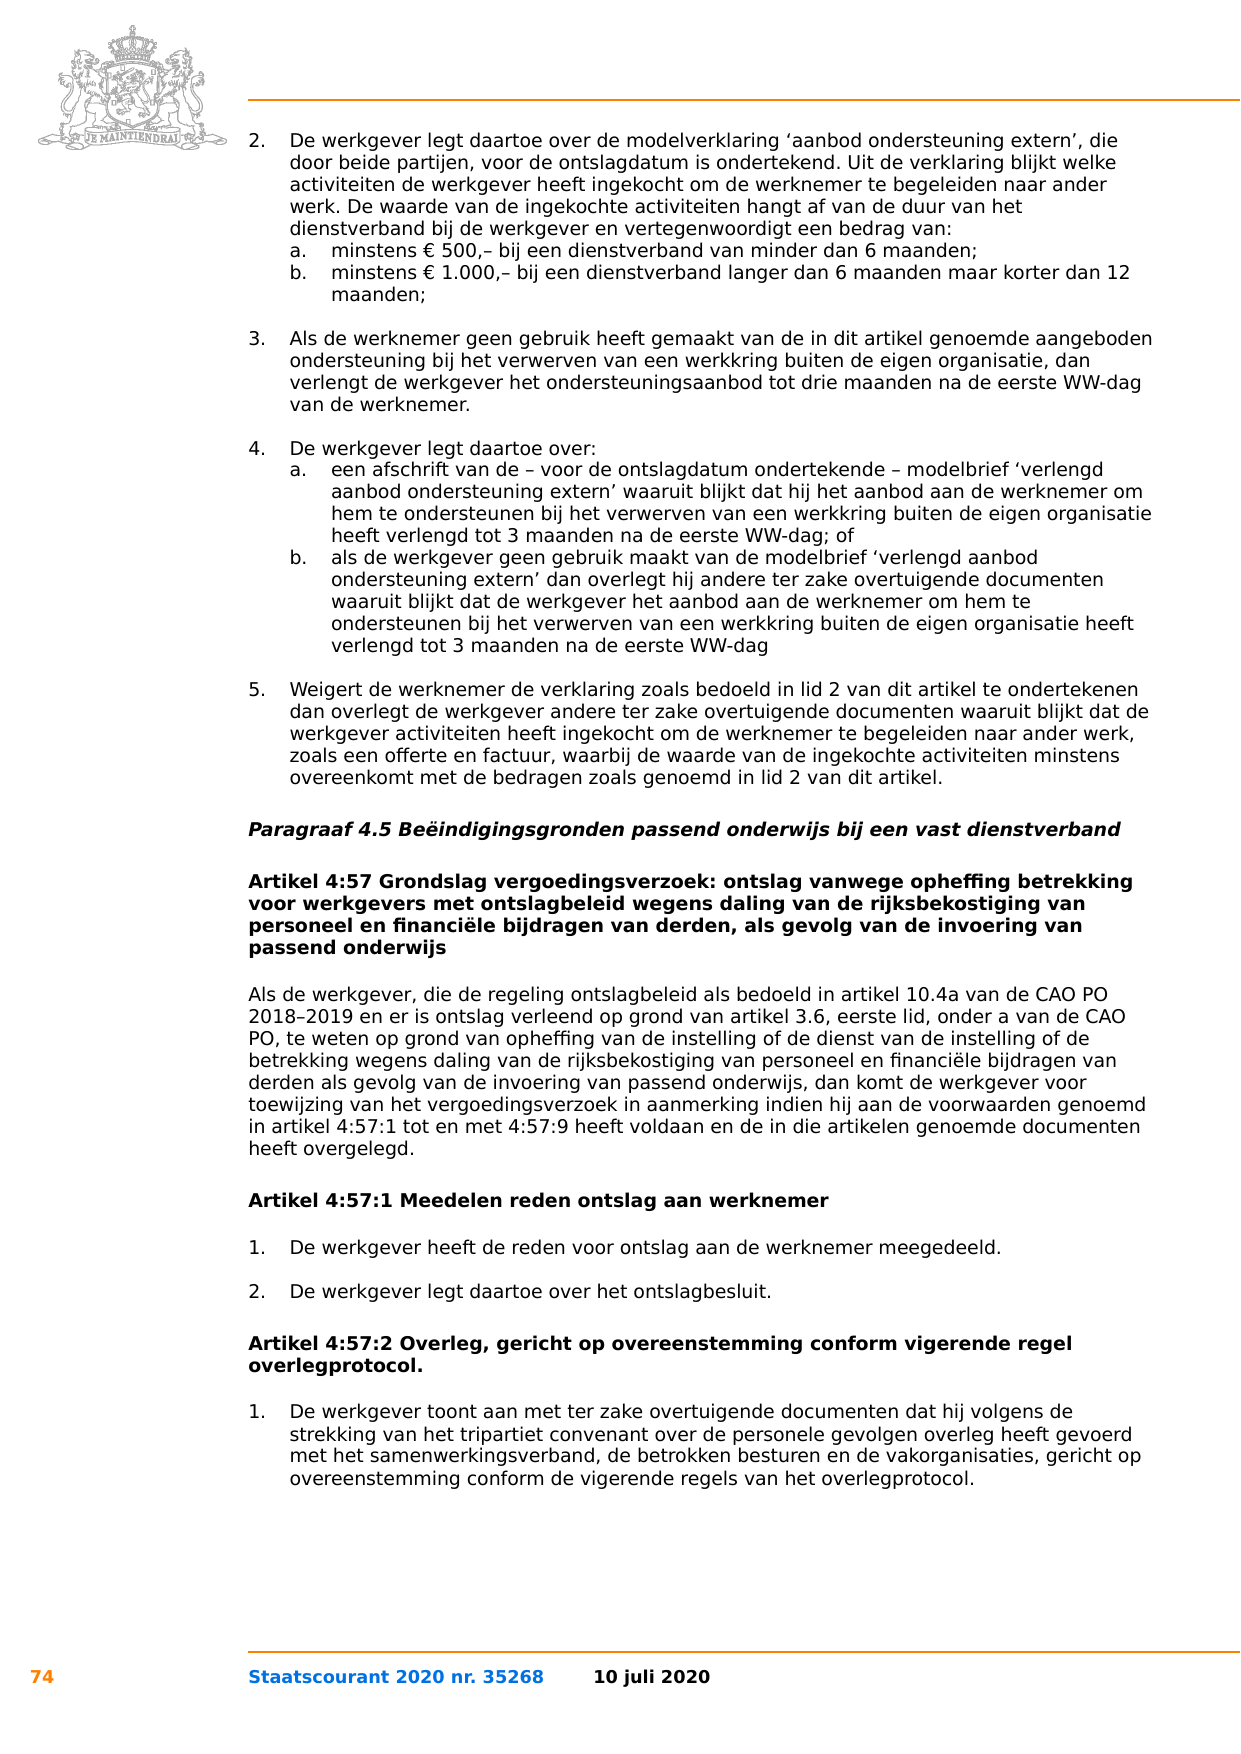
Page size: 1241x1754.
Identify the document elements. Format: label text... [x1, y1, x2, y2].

text b. als de werkgever geen gebruik maakt van de modelbrief ‘verlengd aanbod ondersteuning extern’ dan overlegt hij andere ter zake overtuigende documenten waaruit blijkt dat de werkgever het aanbod aan de werknemer om hem te ondersteunen bij het verwerven van een werkkring buiten de eigen organisatie heeft verlengd tot 3 maanden na de eerste WW-dag [289, 547, 1163, 657]
text 3. Als de werknemer geen gebruik heeft gemaakt van de in dit artikel genoemde aangeboden ondersteuning bij het verwerven van een werkkring buiten de eigen organisatie, dan verlengt de werkgever het ondersteuningsaanbod tot drie maanden na de eerste WW-dag van de werknemer. [248, 328, 1163, 416]
text Als de werkgever, die de regeling ontslagbeleid als bedoeld in artikel 10.4a van de CAO PO 2018–2019 en er is ontslag verleend op grond van artikel 3.6, eerste lid, onder a van de CAO PO, te weten op grond van opheffing van de instelling of de dienst van de instelling of de betrekking wegens daling van de rijksbekostiging van personeel en financiële bijdragen van derden als gevolg van de invoering van passend onderwijs, dan komt de werkgever voor toewijzing van het vergoedingsverzoek in aanmerking indien hij aan de voorwaarden genoemd in artikel 4:57:1 tot en met 4:57:9 heeft voldaan en de in die artikelen genoemde documenten heeft overgelegd. [248, 984, 1163, 1160]
text 1. De werkgever toont aan met ter zake overtuigende documenten dat hij volgens de strekking van het tripartiet convenant over de personele gevolgen overleg heeft gevoerd met het samenwerkingsverband, de betrokken besturen en de vakorganisaties, gericht op overeenstemming conform de vigerende regels van het overlegprotocol. [248, 1401, 1163, 1489]
subtitle Artikel 4:57:2 Overleg, gericht op overeenstemming conform vigerende regel overlegprotocol. [248, 1332, 1163, 1376]
text a. minstens € 500,– bij een dienstverband van minder dan 6 maanden; [289, 240, 1163, 262]
subtitle Artikel 4:57:1 Meedelen reden ontslag aan werknemer [248, 1190, 1163, 1212]
text 4. De werkgever legt daartoe over: [248, 437, 1163, 459]
text 2. De werkgever legt daartoe over de modelverklaring ‘aanbod ondersteuning extern’, die door beide partijen, voor de ontslagdatum is ondertekend. Uit de verklaring blijkt welke activiteiten de werkgever heeft ingekocht om de werknemer te begeleiden naar ander werk. De waarde van de ingekochte activiteiten hangt af van de duur van het dienstverband bij de werkgever en vertegenwoordigt een bedrag van: [248, 130, 1163, 240]
subtitle Paragraaf 4.5 Beëindigingsgronden passend onderwijs bij een vast dienstverband [248, 819, 1163, 841]
text 5. Weigert de werknemer de verklaring zoals bedoeld in lid 2 van dit artikel te ondertekenen dan overlegt de werkgever andere ter zake overtuigende documenten waaruit blijkt dat de werkgever activiteiten heeft ingekocht om de werknemer te begeleiden naar ander werk, zoals een offerte en factuur, waarbij de waarde van de ingekochte activiteiten minstens overeenkomt met de bedragen zoals genoemd in lid 2 van dit artikel. [248, 679, 1163, 789]
picture [38, 25, 227, 150]
text b. minstens € 1.000,– bij een dienstverband langer dan 6 maanden maar korter dan 12 maanden; [289, 262, 1163, 306]
text 1. De werkgever heeft de reden voor ontslag aan de werknemer meegedeeld. [248, 1237, 1163, 1259]
text a. een afschrift van de – voor de ontslagdatum ondertekende – modelbrief ‘verlengd aanbod ondersteuning extern’ waaruit blijkt dat hij het aanbod aan de werknemer om hem te ondersteunen bij het verwerven van een werkkring buiten de eigen organisatie heeft verlengd tot 3 maanden na de eerste WW-dag; of [289, 459, 1163, 547]
subtitle Artikel 4:57 Grondslag vergoedingsverzoek: ontslag vanwege opheffing betrekking voor werkgevers met ontslagbeleid wegens daling van de rijksbekostiging van personeel en financiële bijdragen van derden, als gevolg van de invoering van passend onderwijs [248, 871, 1163, 959]
text 2. De werkgever legt daartoe over het ontslagbesluit. [248, 1281, 1163, 1302]
